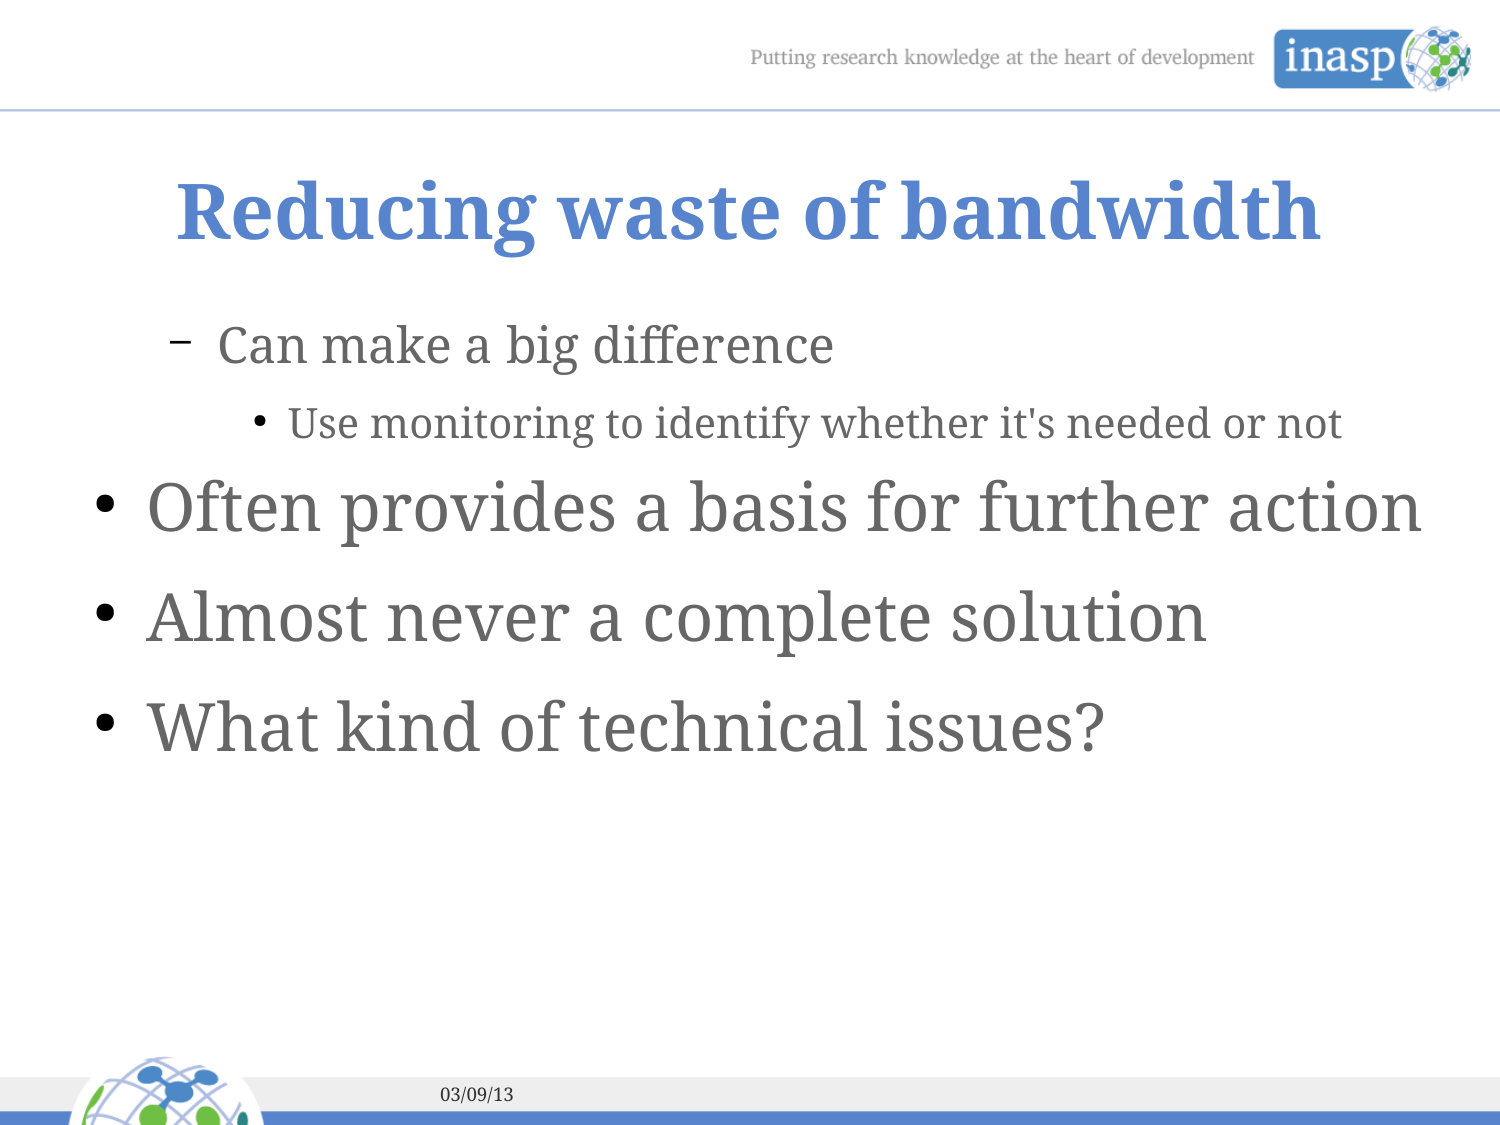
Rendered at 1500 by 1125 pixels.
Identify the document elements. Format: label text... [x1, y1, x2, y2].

list Can make a big difference Use monitoring to identify whether it's needed or not Often provides a basis for further action Almost never a complete solution What kind of technical issues? [75, 313, 1426, 967]
title Reducing waste of bandwidth [75, 129, 1426, 313]
picture [0, 0, 1500, 1125]
